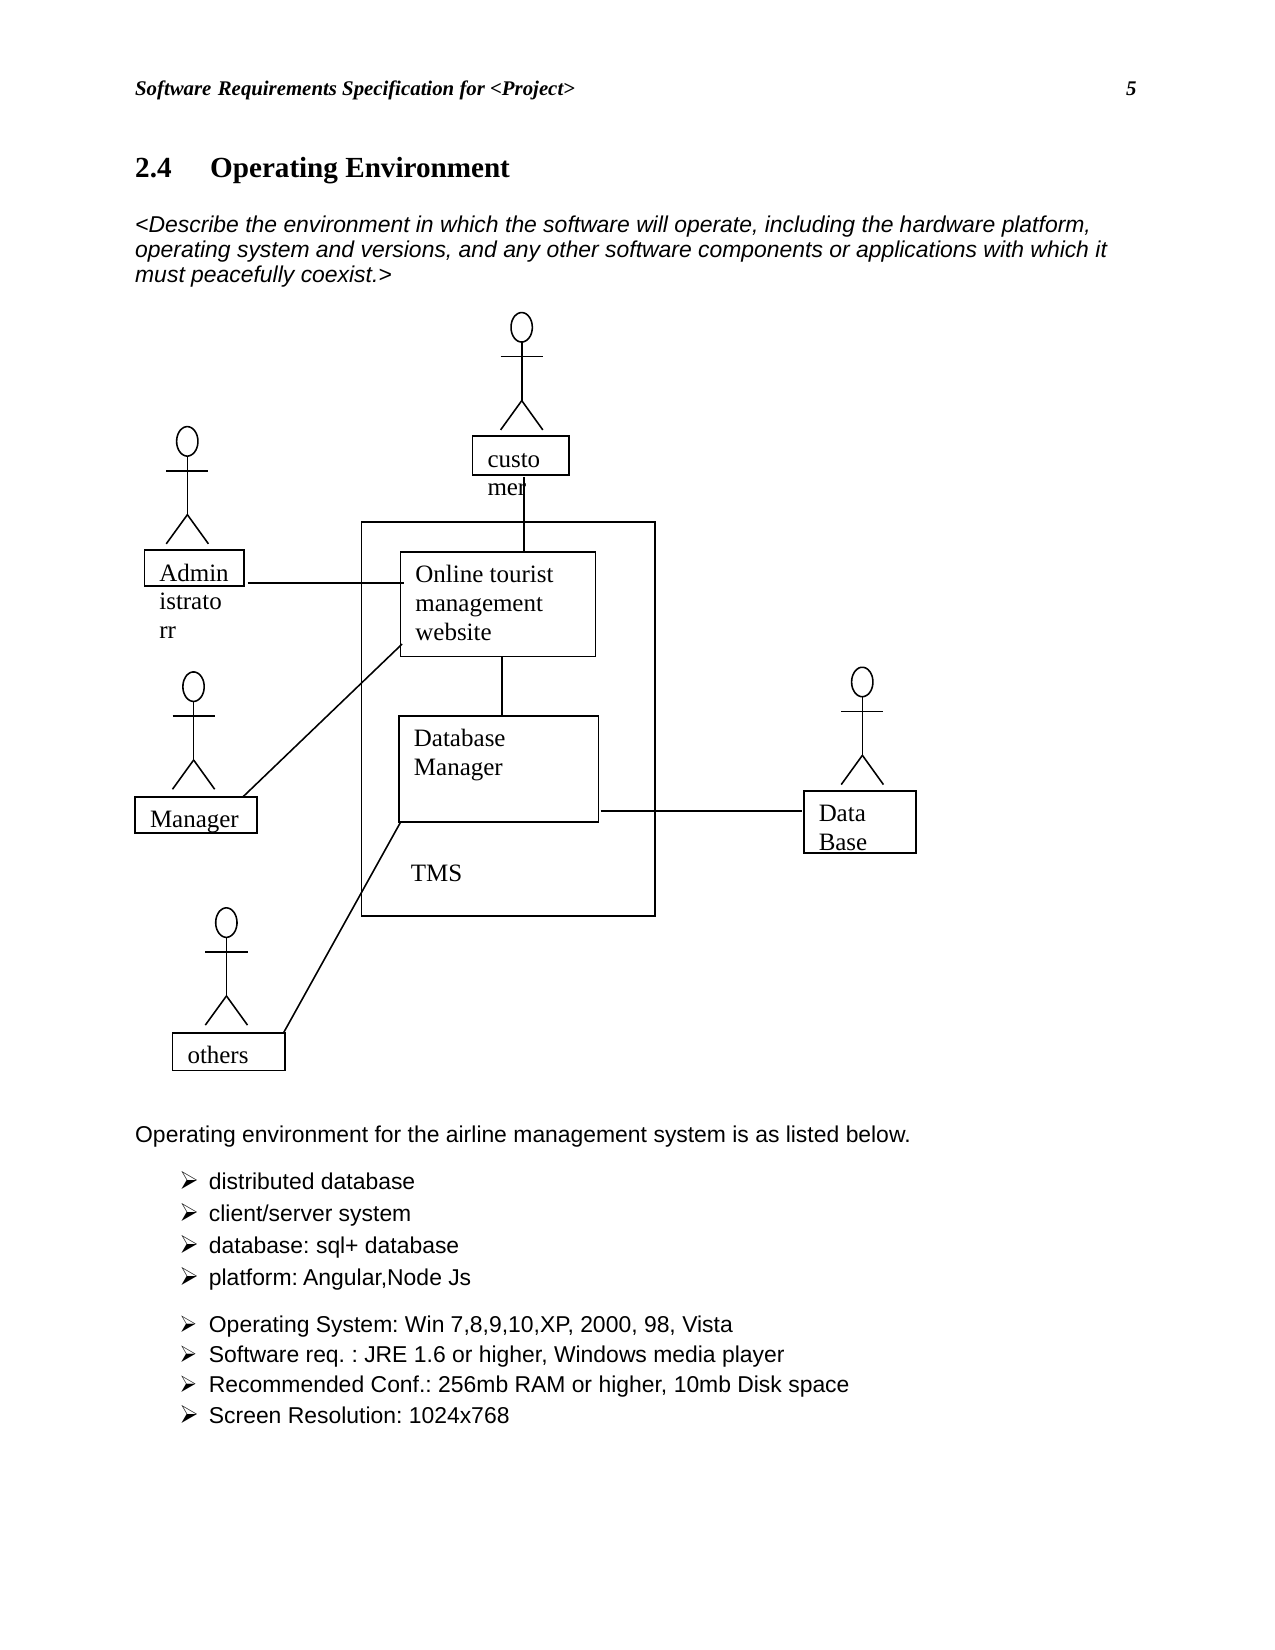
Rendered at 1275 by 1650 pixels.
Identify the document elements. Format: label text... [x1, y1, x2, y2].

list Recommended Conf.: 256mb RAM or higher, 10mb Disk space [179, 1371, 1140, 1398]
list Software req. : JRE 1.6 or higher, Windows media player [179, 1341, 1140, 1367]
text <Describe the environment in which the software will operate, including the hardware platform, operating system and versions, and any other software components or applications with which it must peacefully coexist.> [135, 213, 1140, 288]
list platform: Angular,Node Js [179, 1264, 1140, 1291]
list database: sql+ database [179, 1232, 1140, 1259]
list Operating System: Win 7,8,9,10,XP, 2000, 98, Vista [179, 1311, 1140, 1337]
list Screen Resolution: 1024x768 [179, 1402, 1140, 1428]
list distributed database [179, 1168, 1140, 1194]
subtitle Operating Environment [135, 150, 1140, 183]
text Operating environment for the airline management system is as listed below. [135, 1121, 1140, 1148]
list client/server system [179, 1200, 1140, 1227]
